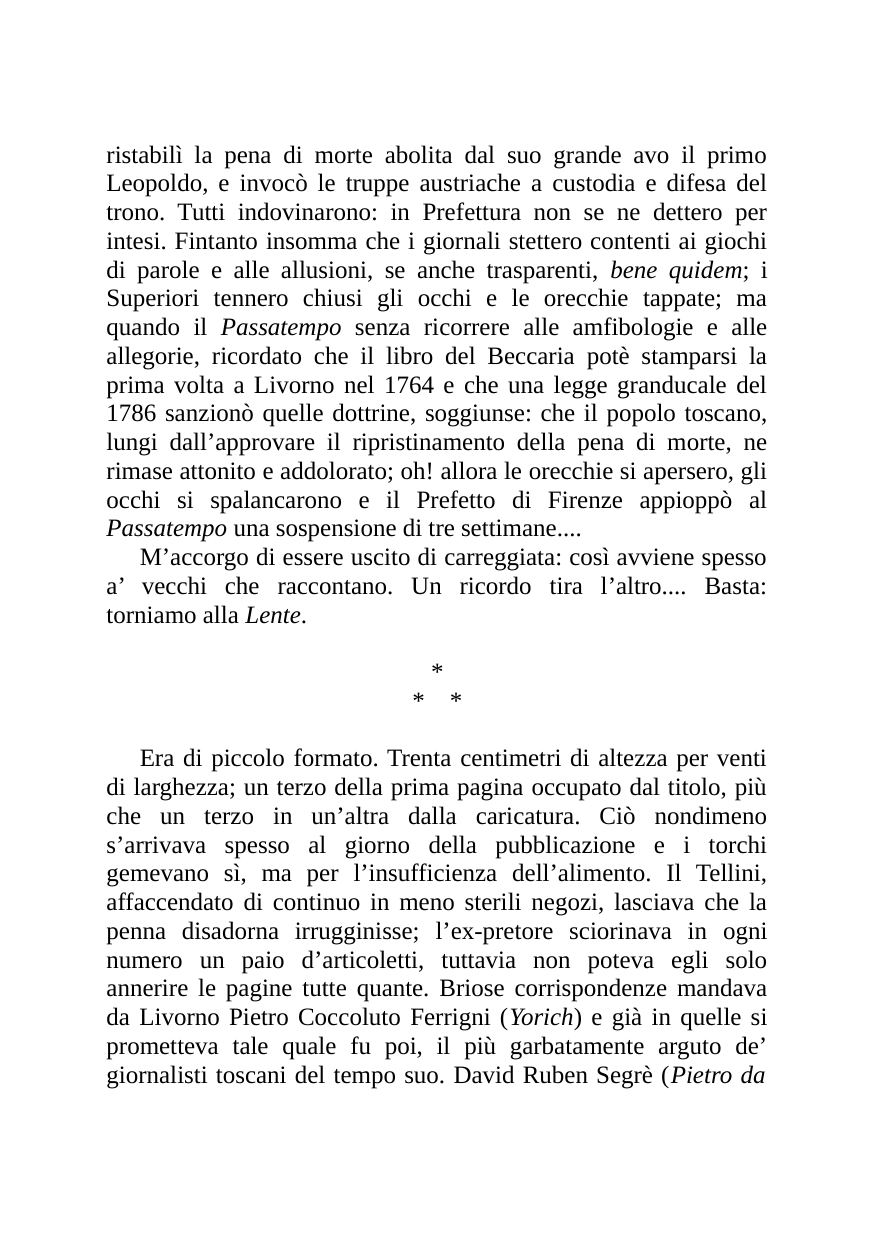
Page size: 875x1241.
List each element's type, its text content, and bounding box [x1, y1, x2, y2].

text * * [106, 686, 768, 715]
text Era di piccolo formato. Trenta centimetri di altezza per venti di larghezza; un terzo della prima pagina occupato dal titolo, più che un terzo in un’altra dalla caricatura. Ciò nondimeno s’arrivava spesso al giorno della pubblicazione e i torchi gemevano sì, ma per l’insufficienza dell’alimento. Il Tellini, affaccendato di continuo in meno sterili negozi, lasciava che la penna disadorna irrugginisse; l’ex-pretore sciorinava in ogni numero un paio d’articoletti, tuttavia non poteva egli solo annerire le pagine tutte quante. Briose corrispondenze mandava da Livorno Pietro Coccoluto Ferrigni (Yorich) e già in quelle si prometteva tale quale fu poi, il più garbatamente arguto de’ giornalisti toscani del tempo suo. David Ruben Segrè (Pietro da [106, 743, 768, 1088]
text * [106, 657, 768, 686]
text ristabilì la pena di morte abolita dal suo grande avo il primo Leopoldo, e invocò le truppe austriache a custodia e difesa del trono. Tutti indovinarono: in Prefettura non se ne dettero per intesi. Fintanto insomma che i giornali stettero contenti ai giochi di parole e alle allusioni, se anche trasparenti, bene quidem; i Superiori tennero chiusi gli occhi e le orecchie tappate; ma quando il Passatempo senza ricorrere alle amfibologie e alle allegorie, ricordato che il libro del Beccaria potè stamparsi la prima volta a Livorno nel 1764 e che una legge granducale del 1786 sanzionò quelle dottrine, soggiunse: che il popolo toscano, lungi dall’approvare il ripristinamento della pena di morte, ne rimase attonito e addolorato; oh! allora le orecchie si apersero, gli occhi si spalancarono e il Prefetto di Firenze appioppò al Passatempo una sospensione di tre settimane.... [106, 140, 768, 542]
text M’accorgo di essere uscito di carreggiata: così avviene spesso a’ vecchi che raccontano. Un ricordo tira l’altro.... Basta: torniamo alla Lente. [106, 542, 768, 628]
